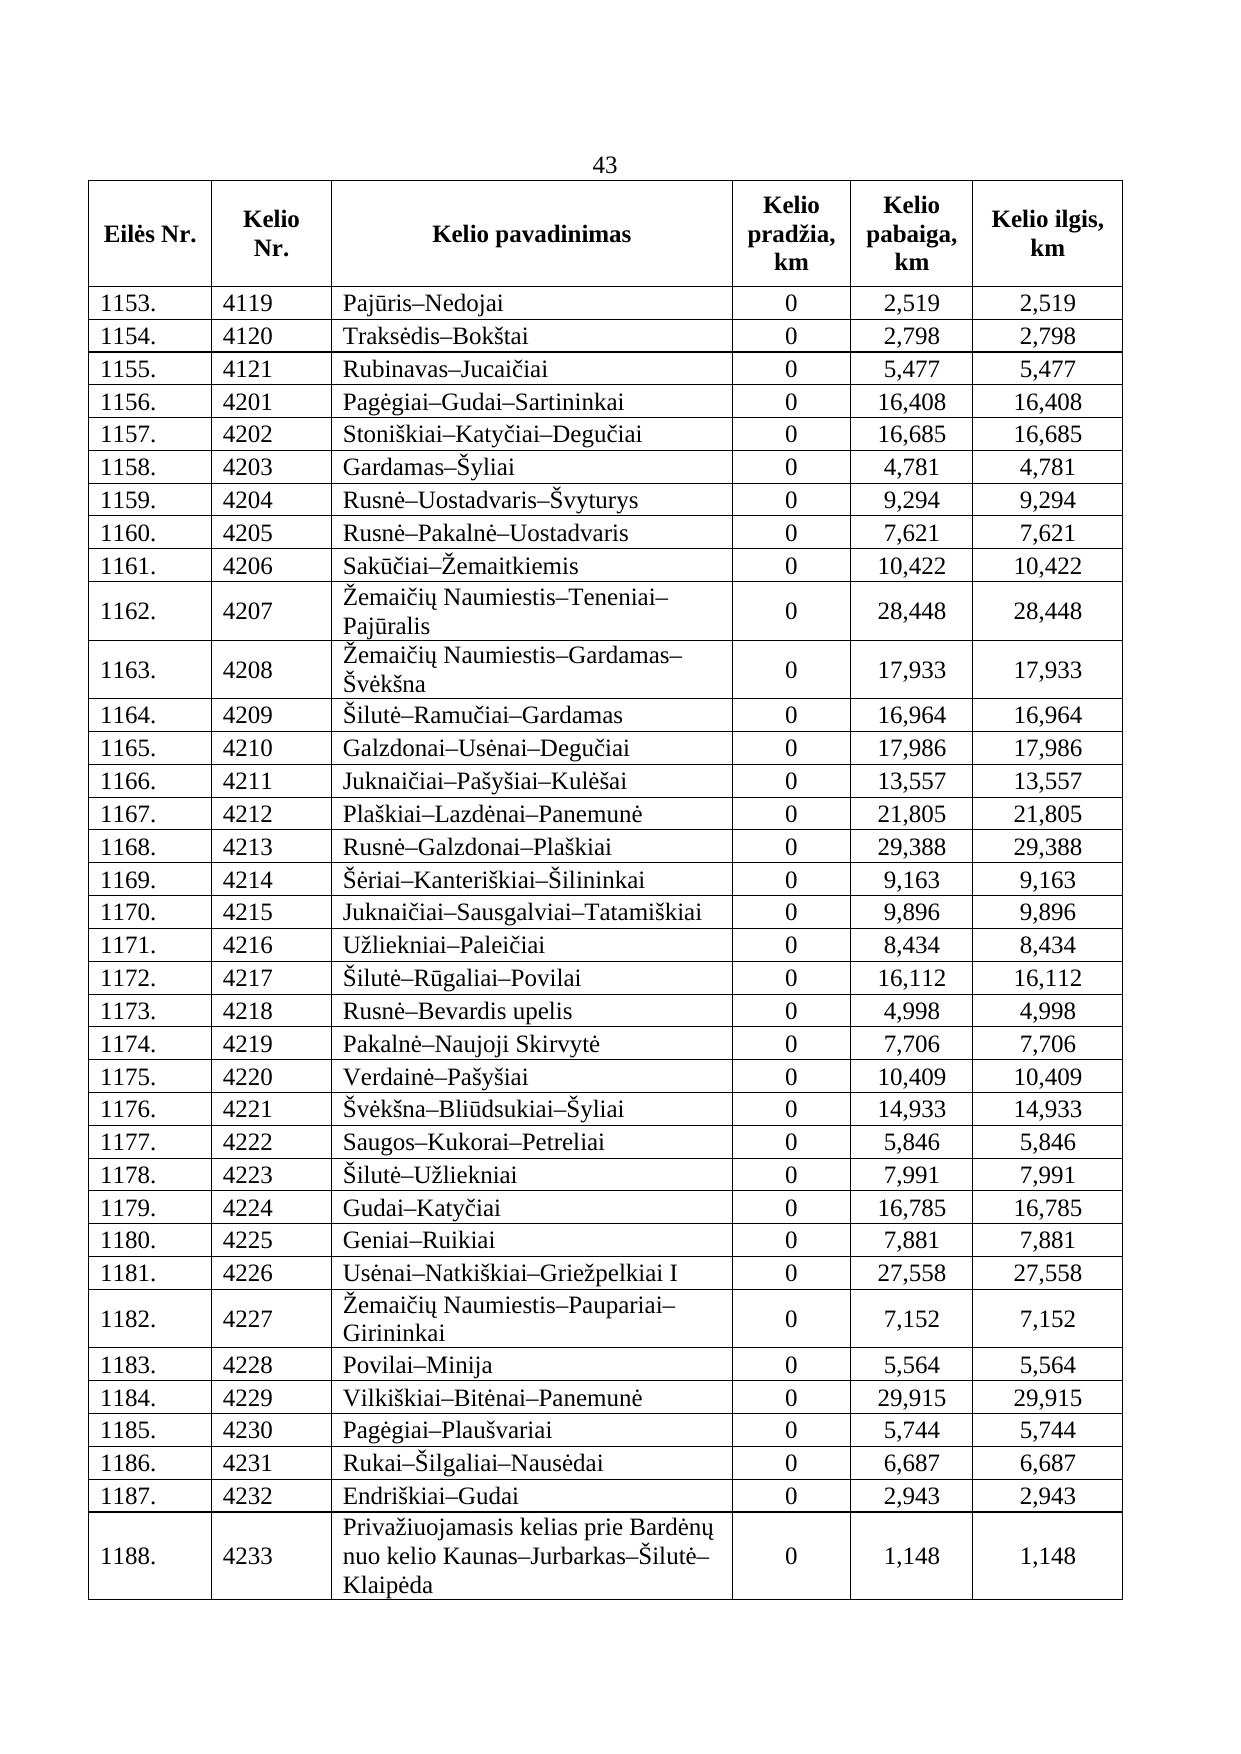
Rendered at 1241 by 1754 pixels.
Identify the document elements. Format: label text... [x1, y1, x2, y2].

table_cell 16,964 [973, 699, 1122, 731]
table_cell 29,388 [851, 830, 972, 862]
table_cell 1173. [89, 995, 211, 1026]
table_cell 4,781 [973, 451, 1122, 483]
table_cell 21,805 [973, 798, 1122, 829]
table_cell 16,112 [973, 962, 1122, 993]
table_cell 0 [733, 765, 850, 797]
table_cell Gardamas–Šyliai [332, 451, 732, 483]
table_cell 1154. [89, 320, 211, 351]
table_cell 1159. [89, 484, 211, 515]
table_cell 5,846 [973, 1126, 1122, 1157]
table_header Kelio ilgis, km [973, 181, 1122, 286]
table_cell Sakūčiai–Žemaitkiemis [332, 549, 732, 581]
table_cell 4226 [212, 1257, 331, 1289]
table_cell 0 [733, 995, 850, 1026]
table_cell 1175. [89, 1060, 211, 1092]
table_cell 9,294 [851, 484, 972, 515]
table_cell 0 [733, 1060, 850, 1092]
table_cell 1182. [89, 1290, 211, 1347]
table_cell 4228 [212, 1348, 331, 1380]
table_cell 4203 [212, 451, 331, 483]
table_cell 13,557 [973, 765, 1122, 797]
table_cell 4202 [212, 418, 331, 450]
table_cell 2,798 [973, 320, 1122, 351]
table_cell 0 [733, 287, 850, 318]
table_cell 0 [733, 1126, 850, 1157]
table_cell 0 [733, 1191, 850, 1223]
table_cell 4220 [212, 1060, 331, 1092]
table_cell 2,943 [973, 1480, 1122, 1511]
table_cell 17,986 [851, 732, 972, 764]
table_cell 4231 [212, 1447, 331, 1478]
table_cell Užliekniai–Paleičiai [332, 929, 732, 961]
table_cell Povilai–Minija [332, 1348, 732, 1380]
table_cell 4214 [212, 863, 331, 895]
table_cell 5,564 [973, 1348, 1122, 1380]
table_cell 17,933 [973, 641, 1122, 698]
table_cell 10,409 [851, 1060, 972, 1092]
table_cell 7,621 [973, 516, 1122, 548]
table_cell 1171. [89, 929, 211, 961]
table_cell 4121 [212, 353, 331, 384]
table_cell 4221 [212, 1093, 331, 1125]
table_cell 16,964 [851, 699, 972, 731]
table_cell Geniai–Ruikiai [332, 1224, 732, 1256]
table_cell 4213 [212, 830, 331, 862]
table_cell 4120 [212, 320, 331, 351]
table_cell Rubinavas–Jucaičiai [332, 353, 732, 384]
table_cell 0 [733, 1447, 850, 1478]
table_cell 7,991 [851, 1159, 972, 1190]
table_cell Rukai–Šilgaliai–Nausėdai [332, 1447, 732, 1478]
table_cell 1185. [89, 1414, 211, 1446]
table_cell 9,163 [973, 863, 1122, 895]
table_cell 13,557 [851, 765, 972, 797]
table_cell 4212 [212, 798, 331, 829]
table_cell 16,785 [851, 1191, 972, 1223]
table_cell 1170. [89, 896, 211, 928]
table_cell 0 [733, 1414, 850, 1446]
table_cell 0 [733, 484, 850, 515]
table_cell 1162. [89, 582, 211, 639]
table_cell Pajūris–Nedojai [332, 287, 732, 318]
table_cell Juknaičiai–Pašyšiai–Kulėšai [332, 765, 732, 797]
table_header Kelio pavadinimas [332, 181, 732, 286]
table_cell 1183. [89, 1348, 211, 1380]
table_cell 0 [733, 1290, 850, 1347]
table_cell Rusnė–Uostadvaris–Švyturys [332, 484, 732, 515]
table_cell 2,943 [851, 1480, 972, 1511]
table_cell 9,896 [973, 896, 1122, 928]
table_cell 17,933 [851, 641, 972, 698]
table_cell 14,933 [973, 1093, 1122, 1125]
table_cell 16,408 [973, 385, 1122, 417]
table_cell 5,477 [973, 353, 1122, 384]
table_cell 5,564 [851, 1348, 972, 1380]
table_cell Traksėdis–Bokštai [332, 320, 732, 351]
table_cell 9,294 [973, 484, 1122, 515]
table_cell 1188. [89, 1513, 211, 1599]
table_cell 4216 [212, 929, 331, 961]
table_cell 4229 [212, 1381, 331, 1413]
table_cell 16,785 [973, 1191, 1122, 1223]
table_cell 4224 [212, 1191, 331, 1223]
table_cell 9,896 [851, 896, 972, 928]
table_cell 16,112 [851, 962, 972, 993]
table_cell 4218 [212, 995, 331, 1026]
table_cell Saugos–Kukorai–Petreliai [332, 1126, 732, 1157]
table_cell 1181. [89, 1257, 211, 1289]
table_cell 0 [733, 451, 850, 483]
table_cell 28,448 [851, 582, 972, 639]
table_cell 4227 [212, 1290, 331, 1347]
table_cell Galzdonai–Usėnai–Degučiai [332, 732, 732, 764]
table_cell Šilutė–Užliekniai [332, 1159, 732, 1190]
table_cell 4223 [212, 1159, 331, 1190]
table_cell 4210 [212, 732, 331, 764]
table_cell 0 [733, 798, 850, 829]
table_cell 4232 [212, 1480, 331, 1511]
table_cell Stoniškiai–Katyčiai–Degučiai [332, 418, 732, 450]
table_cell 17,986 [973, 732, 1122, 764]
table_cell 4206 [212, 549, 331, 581]
table_cell 0 [733, 896, 850, 928]
table_cell Šilutė–Rūgaliai–Povilai [332, 962, 732, 993]
table_cell 7,152 [973, 1290, 1122, 1347]
table_cell 1168. [89, 830, 211, 862]
table_cell Vilkiškiai–Bitėnai–Panemunė [332, 1381, 732, 1413]
table_cell Pagėgiai–Gudai–Sartininkai [332, 385, 732, 417]
table_cell 4222 [212, 1126, 331, 1157]
table_cell 28,448 [973, 582, 1122, 639]
table_cell 10,422 [851, 549, 972, 581]
table_cell 4233 [212, 1513, 331, 1599]
table_cell 4217 [212, 962, 331, 993]
table_cell 4204 [212, 484, 331, 515]
table_cell 4211 [212, 765, 331, 797]
table_cell Žemaičių Naumiestis–Gardamas–Švėkšna [332, 641, 732, 698]
table_cell 4,998 [973, 995, 1122, 1026]
table_cell Žemaičių Naumiestis–Paupariai–Girininkai [332, 1290, 732, 1347]
table_cell 4,781 [851, 451, 972, 483]
table_cell 5,846 [851, 1126, 972, 1157]
table_cell 0 [733, 1480, 850, 1511]
table_cell Verdainė–Pašyšiai [332, 1060, 732, 1092]
table_cell 9,163 [851, 863, 972, 895]
table_cell 1166. [89, 765, 211, 797]
table_cell 8,434 [973, 929, 1122, 961]
table_cell 5,744 [973, 1414, 1122, 1446]
table_cell 0 [733, 1381, 850, 1413]
table_cell Juknaičiai–Sausgalviai–Tatamiškiai [332, 896, 732, 928]
table_header Kelio pradžia, km [733, 181, 850, 286]
table_cell Šėriai–Kanteriškiai–Šilininkai [332, 863, 732, 895]
table_cell 1184. [89, 1381, 211, 1413]
table_cell 4208 [212, 641, 331, 698]
table_cell 7,881 [973, 1224, 1122, 1256]
table_cell Žemaičių Naumiestis–Teneniai–Pajūralis [332, 582, 732, 639]
table_cell 1156. [89, 385, 211, 417]
table_cell Endriškiai–Gudai [332, 1480, 732, 1511]
table_cell 1187. [89, 1480, 211, 1511]
table_cell 1172. [89, 962, 211, 993]
table_cell 1178. [89, 1159, 211, 1190]
table_header Kelio Nr. [212, 181, 331, 286]
table_cell 29,915 [973, 1381, 1122, 1413]
table_cell 27,558 [973, 1257, 1122, 1289]
table_cell 0 [733, 516, 850, 548]
table_cell 4205 [212, 516, 331, 548]
table_cell 29,915 [851, 1381, 972, 1413]
table_cell 4225 [212, 1224, 331, 1256]
table_cell 0 [733, 929, 850, 961]
table_cell 0 [733, 732, 850, 764]
table_cell 0 [733, 353, 850, 384]
table_header Kelio pabaiga, km [851, 181, 972, 286]
table_cell 1165. [89, 732, 211, 764]
table_cell 1176. [89, 1093, 211, 1125]
table_cell 6,687 [973, 1447, 1122, 1478]
table_cell 4230 [212, 1414, 331, 1446]
table_cell 0 [733, 1257, 850, 1289]
table_cell 4209 [212, 699, 331, 731]
table_cell Rusnė–Galzdonai–Plaškiai [332, 830, 732, 862]
table_cell Rusnė–Pakalnė–Uostadvaris [332, 516, 732, 548]
table_cell 2,519 [851, 287, 972, 318]
table_cell 27,558 [851, 1257, 972, 1289]
table_cell Pagėgiai–Plaušvariai [332, 1414, 732, 1446]
table_cell 8,434 [851, 929, 972, 961]
table_cell 7,152 [851, 1290, 972, 1347]
table_cell 0 [733, 1348, 850, 1380]
table_cell 10,409 [973, 1060, 1122, 1092]
table_cell 1,148 [973, 1513, 1122, 1599]
table_header Eilės Nr. [89, 181, 211, 286]
table_cell 10,422 [973, 549, 1122, 581]
table_cell 16,408 [851, 385, 972, 417]
table_cell 6,687 [851, 1447, 972, 1478]
table_cell 2,519 [973, 287, 1122, 318]
table_cell 1179. [89, 1191, 211, 1223]
table_cell 0 [733, 1027, 850, 1059]
table_cell 1155. [89, 353, 211, 384]
table_cell 1163. [89, 641, 211, 698]
table_cell 4201 [212, 385, 331, 417]
table_cell 5,477 [851, 353, 972, 384]
table_cell 7,881 [851, 1224, 972, 1256]
table_cell 7,706 [851, 1027, 972, 1059]
table_cell 4219 [212, 1027, 331, 1059]
table_cell 4207 [212, 582, 331, 639]
table_cell 16,685 [973, 418, 1122, 450]
table_cell 1164. [89, 699, 211, 731]
table_cell Plaškiai–Lazdėnai–Panemunė [332, 798, 732, 829]
table_cell Rusnė–Bevardis upelis [332, 995, 732, 1026]
table_cell 0 [733, 699, 850, 731]
table_cell Pakalnė–Naujoji Skirvytė [332, 1027, 732, 1059]
table_cell Šilutė–Ramučiai–Gardamas [332, 699, 732, 731]
table_cell Švėkšna–Bliūdsukiai–Šyliai [332, 1093, 732, 1125]
table_cell 1,148 [851, 1513, 972, 1599]
table_cell 7,706 [973, 1027, 1122, 1059]
table_cell 5,744 [851, 1414, 972, 1446]
table_cell 0 [733, 582, 850, 639]
table_cell 2,798 [851, 320, 972, 351]
table_cell 1167. [89, 798, 211, 829]
table_cell 14,933 [851, 1093, 972, 1125]
table_cell 0 [733, 962, 850, 993]
table_cell 7,621 [851, 516, 972, 548]
table_cell 0 [733, 641, 850, 698]
table_cell 21,805 [851, 798, 972, 829]
table_cell 7,991 [973, 1159, 1122, 1190]
table_cell 1174. [89, 1027, 211, 1059]
table_cell 1158. [89, 451, 211, 483]
table_cell 0 [733, 549, 850, 581]
table_cell 16,685 [851, 418, 972, 450]
table_cell 1169. [89, 863, 211, 895]
table_cell 0 [733, 385, 850, 417]
table_cell 0 [733, 830, 850, 862]
table_cell 29,388 [973, 830, 1122, 862]
table_cell 0 [733, 1159, 850, 1190]
table_cell 4215 [212, 896, 331, 928]
table_cell 1180. [89, 1224, 211, 1256]
table_cell Gudai–Katyčiai [332, 1191, 732, 1223]
table_cell 1157. [89, 418, 211, 450]
table_cell 0 [733, 863, 850, 895]
table_cell 1153. [89, 287, 211, 318]
table_cell Privažiuojamasis kelias prie Bardėnų nuo kelio Kaunas–Jurbarkas–Šilutė–Klaipėda [332, 1513, 732, 1599]
table_cell 1161. [89, 549, 211, 581]
table_cell 1186. [89, 1447, 211, 1478]
table_cell 0 [733, 418, 850, 450]
table_cell 1177. [89, 1126, 211, 1157]
table_cell 0 [733, 1513, 850, 1599]
table_cell 0 [733, 320, 850, 351]
table_cell 0 [733, 1224, 850, 1256]
table_cell Usėnai–Natkiškiai–Griežpelkiai I [332, 1257, 732, 1289]
table_cell 0 [733, 1093, 850, 1125]
table_cell 1160. [89, 516, 211, 548]
table_cell 4119 [212, 287, 331, 318]
table_cell 4,998 [851, 995, 972, 1026]
